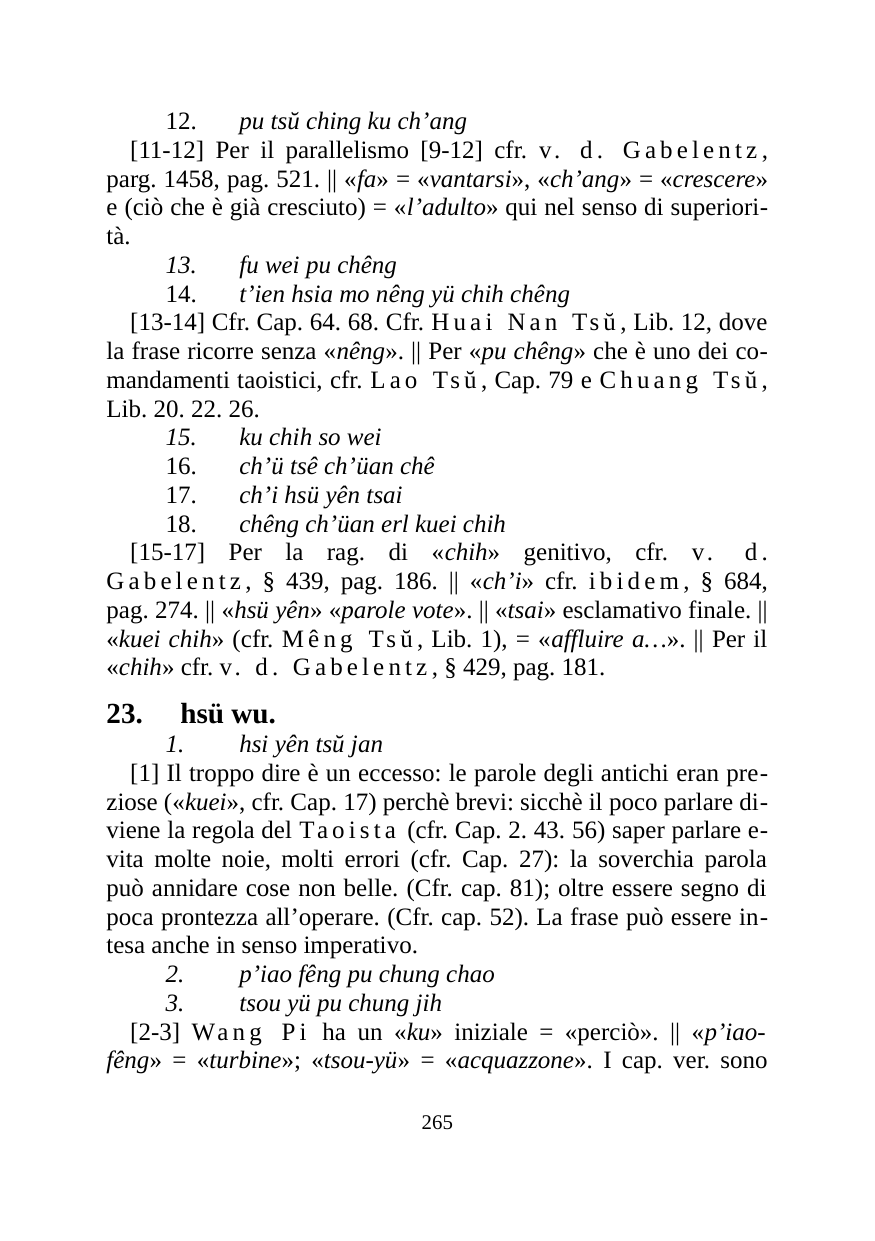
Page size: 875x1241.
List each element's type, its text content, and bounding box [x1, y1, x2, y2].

text [11-12] Per il parallelismo [9-12] cfr. v. d. Gabelentz, parg. 1458, pag. 521. || «fa» = «vantarsi», «ch’ang» = «crescere» e (ciò che è già cresciuto) = «l’adulto» qui nel senso di superiori­tà. [106, 135, 768, 250]
text [2-3] Wang Pi ha un «ku» iniziale = «perciò». || «p’iao-fêng» = «turbine»; «tsou-yü» = «acquazzone». I cap. ver. sono [106, 1017, 768, 1074]
list ch’ü tsê ch’üan chê [165, 451, 768, 480]
list p’iao fêng pu chung chao [165, 959, 768, 988]
text [13-14] Cfr. Cap. 64. 68. Cfr. Huai Nan Tsŭ, Lib. 12, dove la frase ricorre senza «nêng». || Per «pu chêng» che è uno dei co­mandamenti taoistici, cfr. Lao Tsŭ, Cap. 79 e Chuang Tsŭ, Lib. 20. 22. 26. [106, 307, 768, 422]
text [15-17] Per la rag. di «chih» genitivo, cfr. v. d. Gabelentz, § 439, pag. 186. || «ch’i» cfr. ibidem, § 684, pag. 274. || «hsü yên» «parole vote». || «tsai» esclamativo finale. || «kuei chih» (cfr. Mêng Tsŭ, Lib. 1), = «affluire a…». || Per il «chih» cfr. v. d. Gabelentz, § 429, pag. 181. [106, 537, 768, 681]
text [1] Il troppo dire è un eccesso: le parole degli antichi eran pre­ziose («kuei», cfr. Cap. 17) perchè brevi: sicchè il poco parlare di­viene la regola del Taoista (cfr. Cap. 2. 43. 56) saper parlare e­vita molte noie, molti errori (cfr. Cap. 27): la soverchia parola può annidare cose non belle. (Cfr. cap. 81); oltre essere segno di poca prontezza all’operare. (Cfr. cap. 52). La frase può essere in­tesa anche in senso imperativo. [106, 758, 768, 959]
subtitle 23. hsü wu. [106, 696, 768, 729]
list hsi yên tsŭ jan [165, 729, 768, 758]
list ch’i hsü yên tsai [165, 480, 768, 509]
list tsou yü pu chung jih [165, 988, 768, 1017]
list chêng ch’üan erl kuei chih [165, 509, 768, 537]
list ku chih so wei [165, 422, 768, 451]
list fu wei pu chêng [165, 250, 768, 279]
list pu tsŭ ching ku ch’ang [165, 106, 768, 135]
list t’ien hsia mo nêng yü chih chêng [165, 279, 768, 307]
